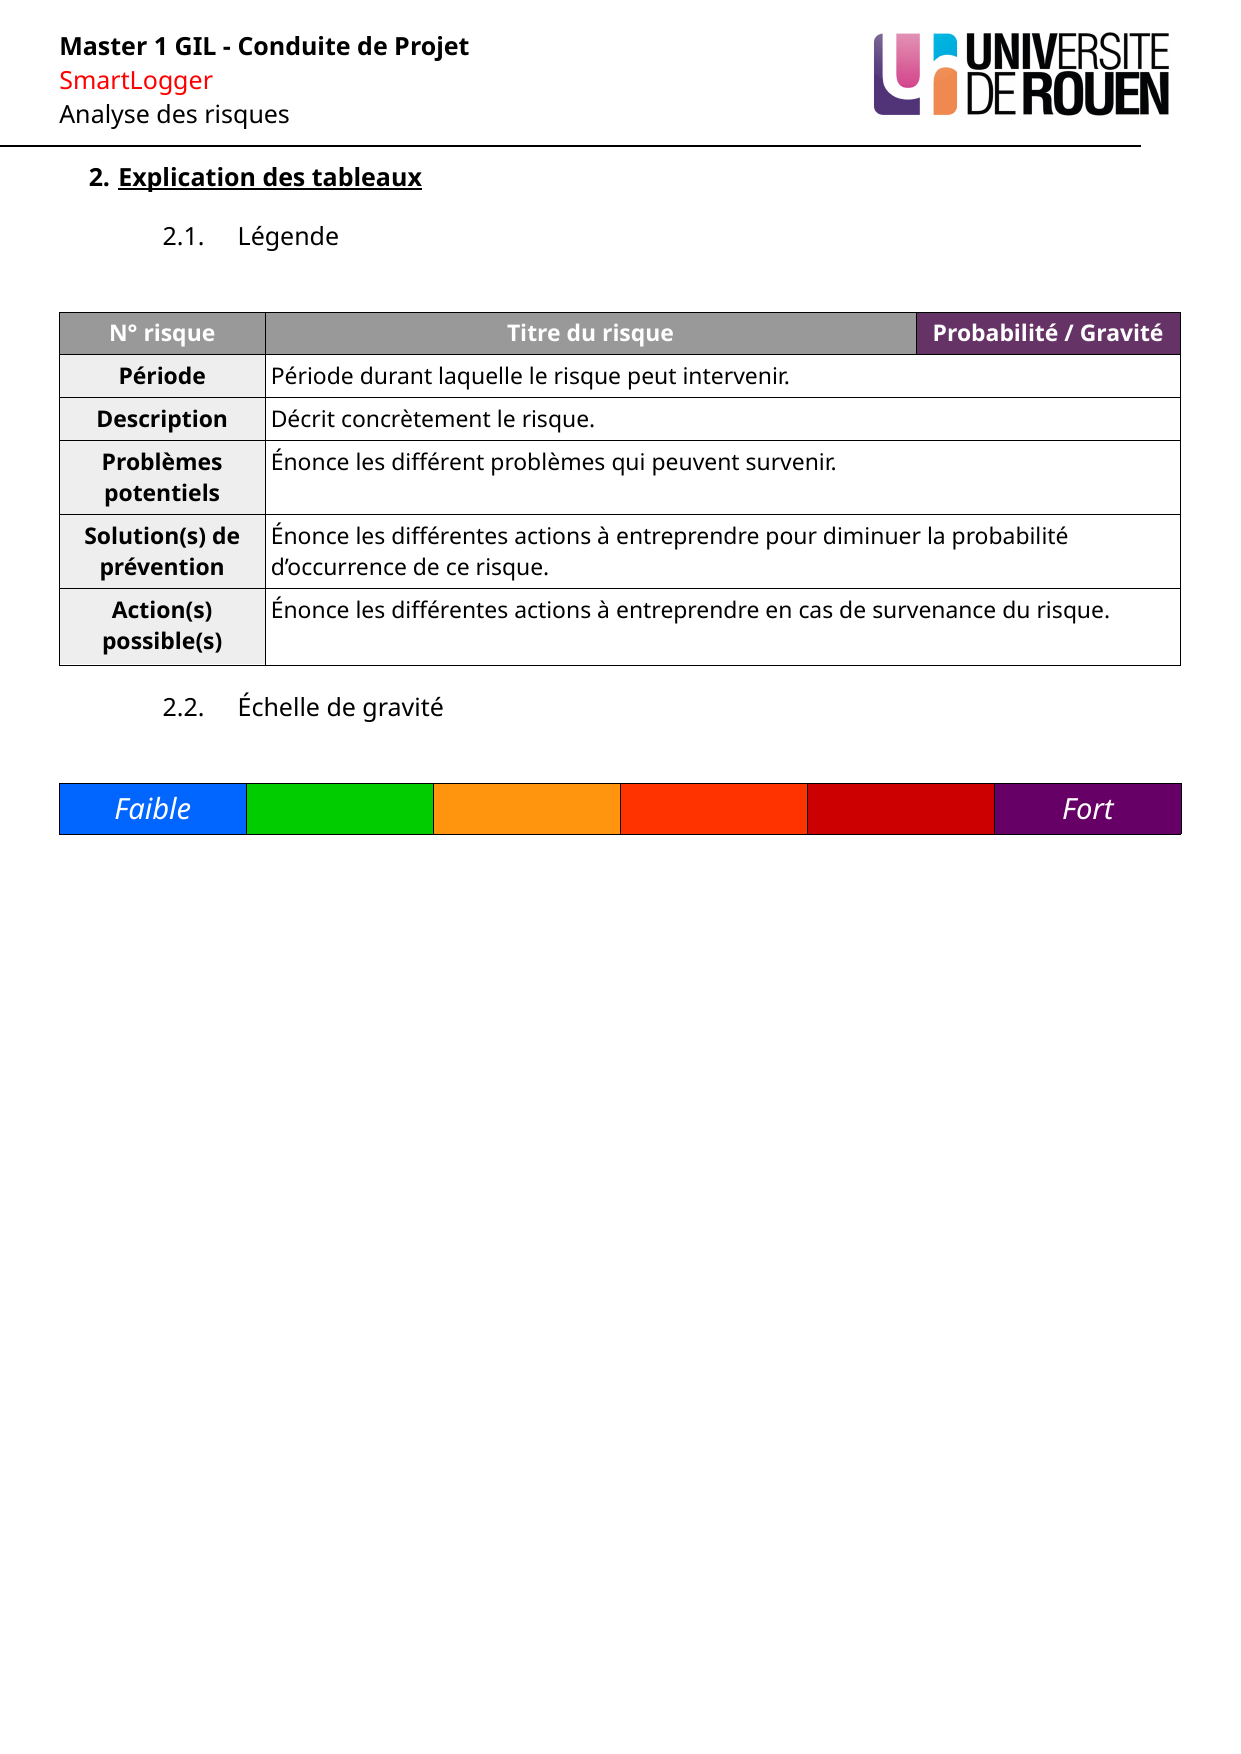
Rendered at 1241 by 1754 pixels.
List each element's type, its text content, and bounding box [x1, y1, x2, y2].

table_cell Action(s) possible(s) [60, 589, 265, 664]
subtitle Échelle de gravité [162, 690, 1181, 724]
table_header Fort [995, 784, 1181, 834]
table_header [621, 784, 807, 834]
picture [872, 32, 1170, 118]
subtitle Légende [162, 218, 1181, 252]
table_header Faible [60, 784, 246, 834]
table_cell Description [60, 398, 265, 440]
table_cell Énonce les différentes actions à entreprendre pour diminuer la probabilité d’occurrence de ce risque. [266, 515, 1180, 588]
table_header N° risque [60, 313, 265, 354]
table_header [434, 784, 620, 834]
table_cell Période durant laquelle le risque peut intervenir. [266, 355, 1180, 397]
table_cell Énonce les différent problèmes qui peuvent survenir. [266, 441, 1180, 514]
table_cell Énonce les différentes actions à entreprendre en cas de survenance du risque. [266, 589, 1180, 664]
table_header [247, 784, 433, 834]
table_cell Période [60, 355, 265, 397]
table_cell Solution(s) de prévention [60, 515, 265, 588]
subtitle Explication des tableaux [88, 159, 1181, 193]
table_header Titre du risque [266, 313, 916, 354]
table_cell Décrit concrètement le risque. [266, 398, 1180, 440]
table_header [808, 784, 994, 834]
table_header Probabilité / Gravité [917, 313, 1180, 354]
table_cell Problèmes potentiels [60, 441, 265, 514]
